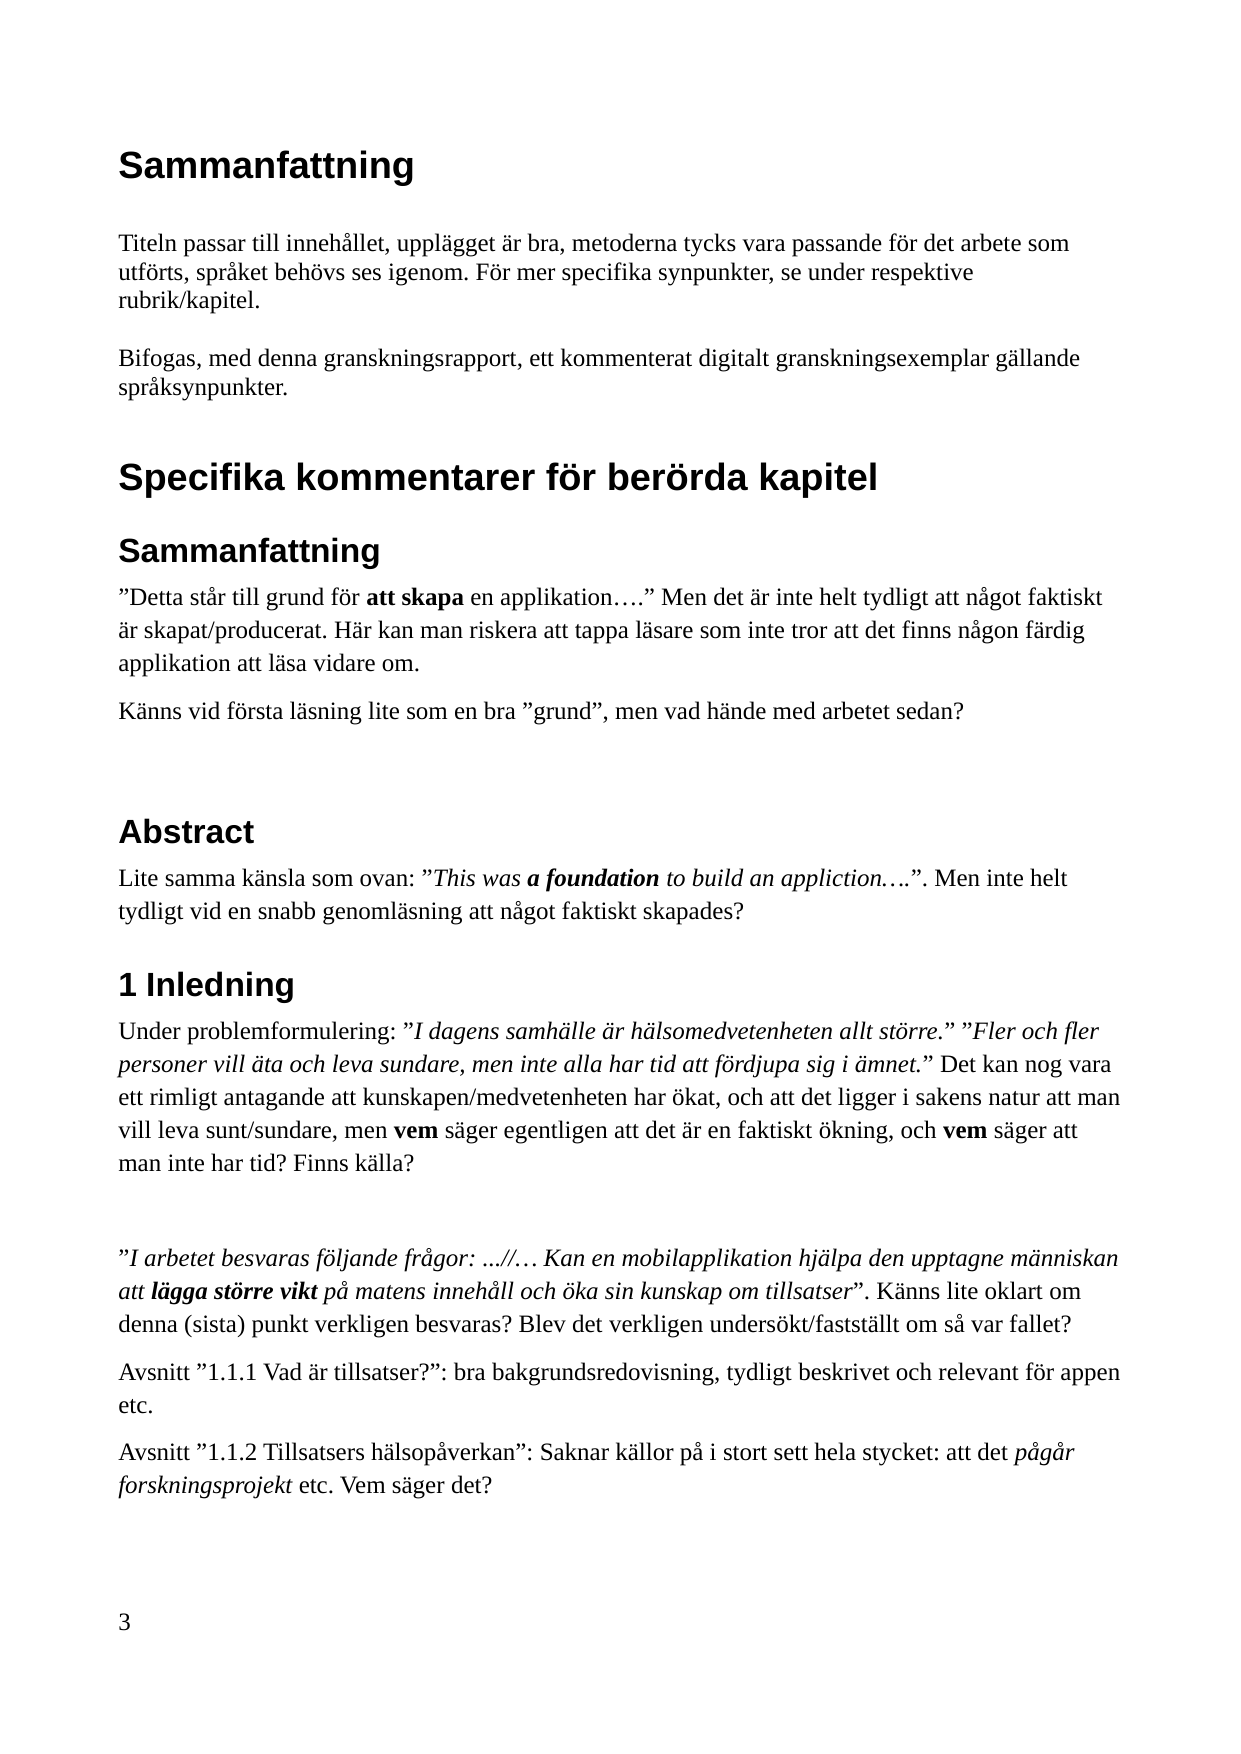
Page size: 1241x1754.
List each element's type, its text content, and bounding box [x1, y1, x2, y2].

text ”I arbetet besvaras följande frågor: ...//… Kan en mobilapplikation hjälpa den upptagne människan att lägga större vikt på matens innehåll och öka sin kunskap om tillsatser”. Känns lite oklart om denna (sista) punkt verkligen besvaras? Blev det verkligen undersökt/fastställt om så var fallet? [118, 1243, 1122, 1338]
text Titeln passar till innehållet, upplägget är bra, metoderna tycks vara passande för det arbete som utförts, språket behövs ses igenom. För mer specifika synpunkter, se under respektive rubrik/kapitel. [118, 228, 1122, 314]
text Lite samma känsla som ovan: ”This was a foundation to build an appliction….”. Men inte helt tydligt vid en snabb genomläsning att något faktiskt skapades? [118, 863, 1122, 925]
text Bifogas, med denna granskningsrapport, ett kommenterat digitalt granskningsexemplar gällande språksynpunkter. [118, 343, 1122, 401]
text Avsnitt ”1.1.2 Tillsatsers hälsopåverkan”: Saknar källor på i stort sett hela stycket: att det pågår forskningsprojekt etc. Vem säger det? [118, 1437, 1122, 1499]
subtitle Abstract [118, 812, 1122, 851]
text Under problemformulering: ”I dagens samhälle är hälsomedvetenheten allt större.” ”Fler och fler personer vill äta och leva sundare, men inte alla har tid att fördjupa sig i ämnet.” Det kan nog vara ett rimligt antagande att kunskapen/medvetenheten har ökat, och att det ligger i sakens natur att man vill leva sunt/sundare, men vem säger egentligen att det är en faktiskt ökning, och vem säger att man inte har tid? Finns källa? [118, 1016, 1122, 1177]
subtitle Specifika kommentarer för berörda kapitel [118, 454, 1122, 498]
text Avsnitt ”1.1.1 Vad är tillsatser?”: bra bakgrundsredovisning, tydligt beskrivet och relevant för appen etc. [118, 1357, 1122, 1418]
subtitle 1 Inledning [118, 965, 1122, 1003]
subtitle Sammanfattning [118, 143, 1122, 187]
text Känns vid första läsning lite som en bra ”grund”, men vad hände med arbetet sedan? [118, 696, 1122, 725]
subtitle Sammanfattning [118, 531, 1122, 570]
text ”Detta står till grund för att skapa en applikation….” Men det är inte helt tydligt att något faktiskt är skapat/producerat. Här kan man riskera att tappa läsare som inte tror att det finns någon färdig applikation att läsa vidare om. [118, 582, 1122, 677]
